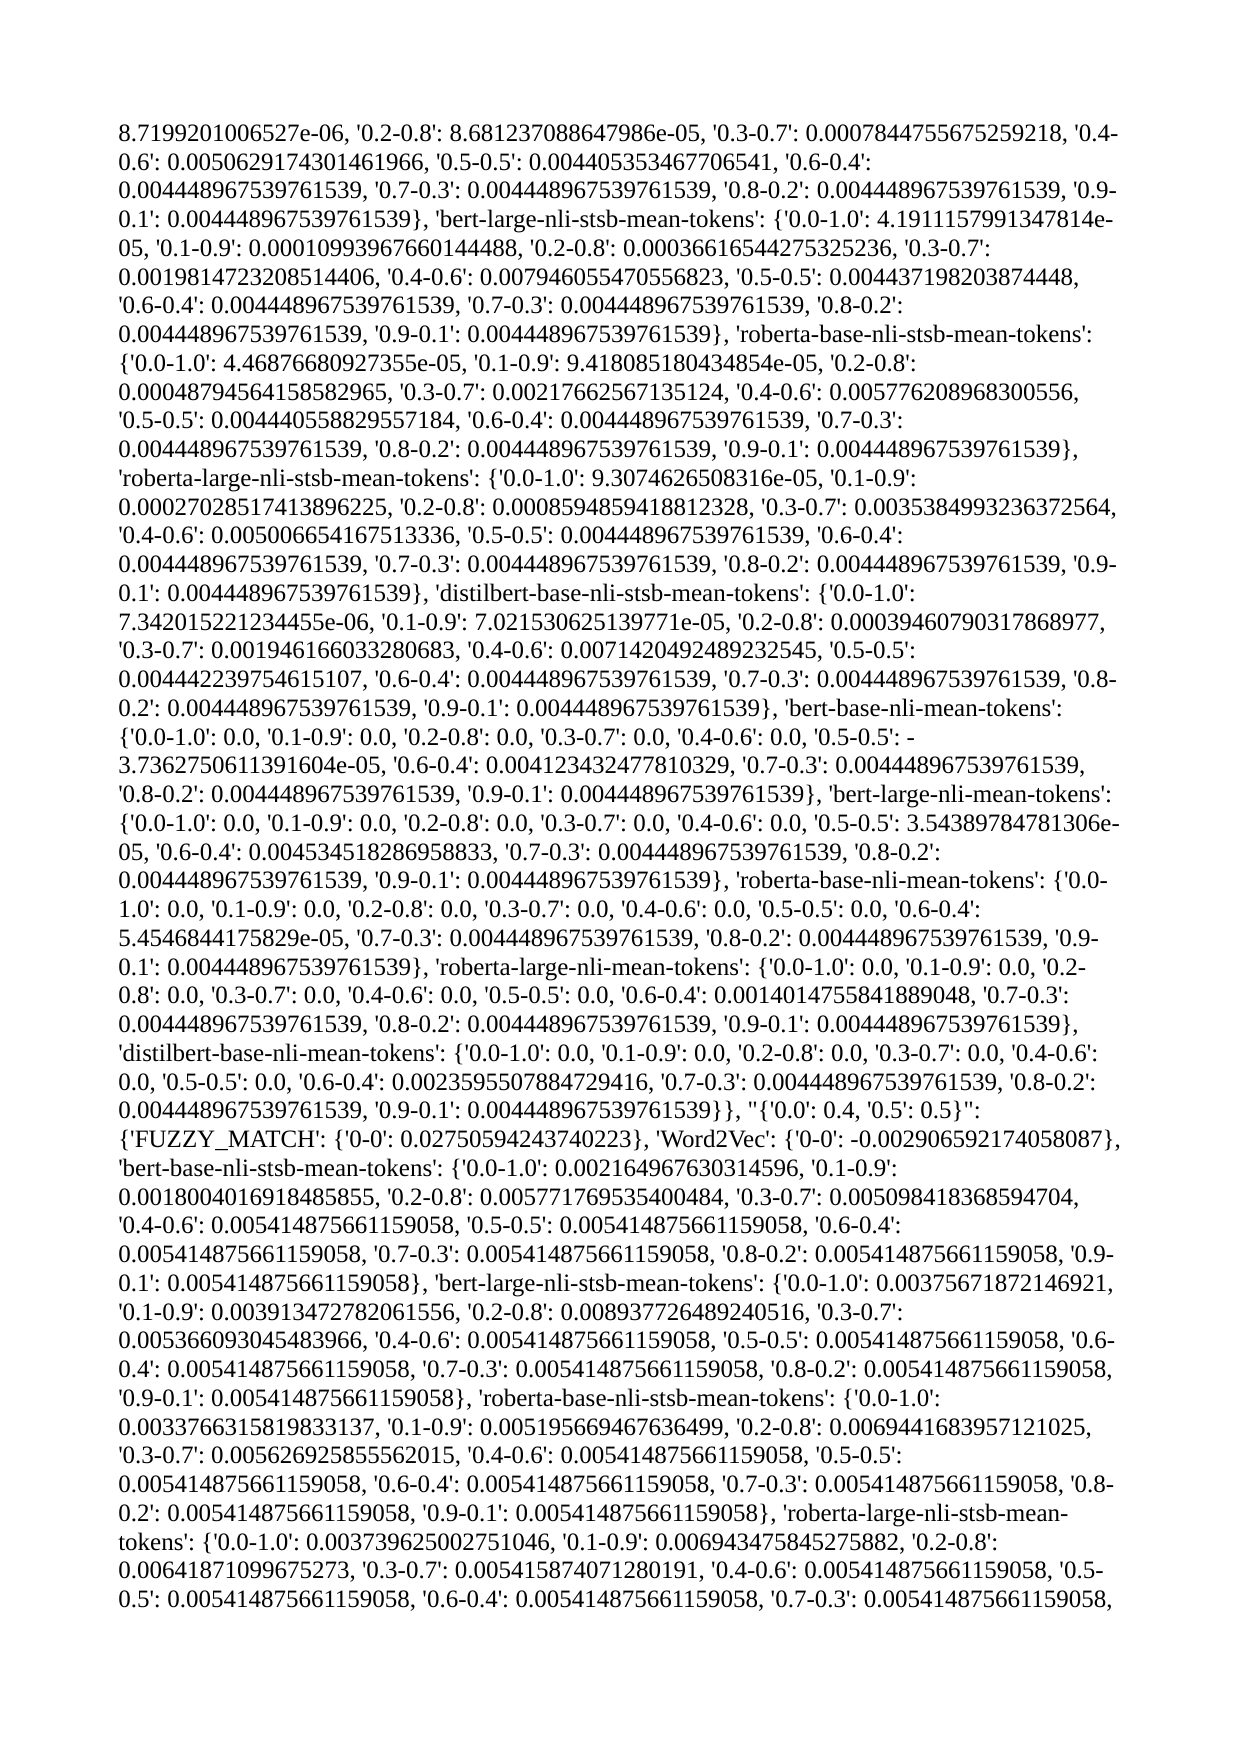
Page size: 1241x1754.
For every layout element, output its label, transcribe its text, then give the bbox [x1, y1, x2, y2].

text 8.7199201006527e-06, '0.2-0.8': 8.681237088647986e-05, '0.3-0.7': 0.0007844755675259218, '0.4-0.6': 0.0050629174301461966, '0.5-0.5': 0.004405353467706541, '0.6-0.4': 0.004448967539761539, '0.7-0.3': 0.004448967539761539, '0.8-0.2': 0.004448967539761539, '0.9-0.1': 0.004448967539761539}, 'bert-large-nli-stsb-mean-tokens': {'0.0-1.0': 4.1911157991347814e-05, '0.1-0.9': 0.00010993967660144488, '0.2-0.8': 0.00036616544275325236, '0.3-0.7': 0.0019814723208514406, '0.4-0.6': 0.007946055470556823, '0.5-0.5': 0.004437198203874448, '0.6-0.4': 0.004448967539761539, '0.7-0.3': 0.004448967539761539, '0.8-0.2': 0.004448967539761539, '0.9-0.1': 0.004448967539761539}, 'roberta-base-nli-stsb-mean-tokens': {'0.0-1.0': 4.46876680927355e-05, '0.1-0.9': 9.418085180434854e-05, '0.2-0.8': 0.00048794564158582965, '0.3-0.7': 0.00217662567135124, '0.4-0.6': 0.005776208968300556, '0.5-0.5': 0.004440558829557184, '0.6-0.4': 0.004448967539761539, '0.7-0.3': 0.004448967539761539, '0.8-0.2': 0.004448967539761539, '0.9-0.1': 0.004448967539761539}, 'roberta-large-nli-stsb-mean-tokens': {'0.0-1.0': 9.3074626508316e-05, '0.1-0.9': 0.00027028517413896225, '0.2-0.8': 0.0008594859418812328, '0.3-0.7': 0.0035384993236372564, '0.4-0.6': 0.005006654167513336, '0.5-0.5': 0.004448967539761539, '0.6-0.4': 0.004448967539761539, '0.7-0.3': 0.004448967539761539, '0.8-0.2': 0.004448967539761539, '0.9-0.1': 0.004448967539761539}, 'distilbert-base-nli-stsb-mean-tokens': {'0.0-1.0': 7.342015221234455e-06, '0.1-0.9': 7.021530625139771e-05, '0.2-0.8': 0.00039460790317868977, '0.3-0.7': 0.001946166033280683, '0.4-0.6': 0.0071420492489232545, '0.5-0.5': 0.004442239754615107, '0.6-0.4': 0.004448967539761539, '0.7-0.3': 0.004448967539761539, '0.8-0.2': 0.004448967539761539, '0.9-0.1': 0.004448967539761539}, 'bert-base-nli-mean-tokens': {'0.0-1.0': 0.0, '0.1-0.9': 0.0, '0.2-0.8': 0.0, '0.3-0.7': 0.0, '0.4-0.6': 0.0, '0.5-0.5': -3.7362750611391604e-05, '0.6-0.4': 0.004123432477810329, '0.7-0.3': 0.004448967539761539, '0.8-0.2': 0.004448967539761539, '0.9-0.1': 0.004448967539761539}, 'bert-large-nli-mean-tokens': {'0.0-1.0': 0.0, '0.1-0.9': 0.0, '0.2-0.8': 0.0, '0.3-0.7': 0.0, '0.4-0.6': 0.0, '0.5-0.5': 3.54389784781306e-05, '0.6-0.4': 0.004534518286958833, '0.7-0.3': 0.004448967539761539, '0.8-0.2': 0.004448967539761539, '0.9-0.1': 0.004448967539761539}, 'roberta-base-nli-mean-tokens': {'0.0-1.0': 0.0, '0.1-0.9': 0.0, '0.2-0.8': 0.0, '0.3-0.7': 0.0, '0.4-0.6': 0.0, '0.5-0.5': 0.0, '0.6-0.4': 5.4546844175829e-05, '0.7-0.3': 0.004448967539761539, '0.8-0.2': 0.004448967539761539, '0.9-0.1': 0.004448967539761539}, 'roberta-large-nli-mean-tokens': {'0.0-1.0': 0.0, '0.1-0.9': 0.0, '0.2-0.8': 0.0, '0.3-0.7': 0.0, '0.4-0.6': 0.0, '0.5-0.5': 0.0, '0.6-0.4': 0.0014014755841889048, '0.7-0.3': 0.004448967539761539, '0.8-0.2': 0.004448967539761539, '0.9-0.1': 0.004448967539761539}, 'distilbert-base-nli-mean-tokens': {'0.0-1.0': 0.0, '0.1-0.9': 0.0, '0.2-0.8': 0.0, '0.3-0.7': 0.0, '0.4-0.6': 0.0, '0.5-0.5': 0.0, '0.6-0.4': 0.0023595507884729416, '0.7-0.3': 0.004448967539761539, '0.8-0.2': 0.004448967539761539, '0.9-0.1': 0.004448967539761539}}, "{'0.0': 0.4, '0.5': 0.5}": {'FUZZY_MATCH': {'0-0': 0.02750594243740223}, 'Word2Vec': {'0-0': -0.002906592174058087}, 'bert-base-nli-stsb-mean-tokens': {'0.0-1.0': 0.002164967630314596, '0.1-0.9': 0.0018004016918485855, '0.2-0.8': 0.005771769535400484, '0.3-0.7': 0.005098418368594704, '0.4-0.6': 0.005414875661159058, '0.5-0.5': 0.005414875661159058, '0.6-0.4': 0.005414875661159058, '0.7-0.3': 0.005414875661159058, '0.8-0.2': 0.005414875661159058, '0.9-0.1': 0.005414875661159058}, 'bert-large-nli-stsb-mean-tokens': {'0.0-1.0': 0.00375671872146921, '0.1-0.9': 0.003913472782061556, '0.2-0.8': 0.008937726489240516, '0.3-0.7': 0.005366093045483966, '0.4-0.6': 0.005414875661159058, '0.5-0.5': 0.005414875661159058, '0.6-0.4': 0.005414875661159058, '0.7-0.3': 0.005414875661159058, '0.8-0.2': 0.005414875661159058, '0.9-0.1': 0.005414875661159058}, 'roberta-base-nli-stsb-mean-tokens': {'0.0-1.0': 0.0033766315819833137, '0.1-0.9': 0.005195669467636499, '0.2-0.8': 0.0069441683957121025, '0.3-0.7': 0.005626925855562015, '0.4-0.6': 0.005414875661159058, '0.5-0.5': 0.005414875661159058, '0.6-0.4': 0.005414875661159058, '0.7-0.3': 0.005414875661159058, '0.8-0.2': 0.005414875661159058, '0.9-0.1': 0.005414875661159058}, 'roberta-large-nli-stsb-mean-tokens': {'0.0-1.0': 0.003739625002751046, '0.1-0.9': 0.006943475845275882, '0.2-0.8': 0.00641871099675273, '0.3-0.7': 0.005415874071280191, '0.4-0.6': 0.005414875661159058, '0.5-0.5': 0.005414875661159058, '0.6-0.4': 0.005414875661159058, '0.7-0.3': 0.005414875661159058, [118, 118, 1122, 1613]
